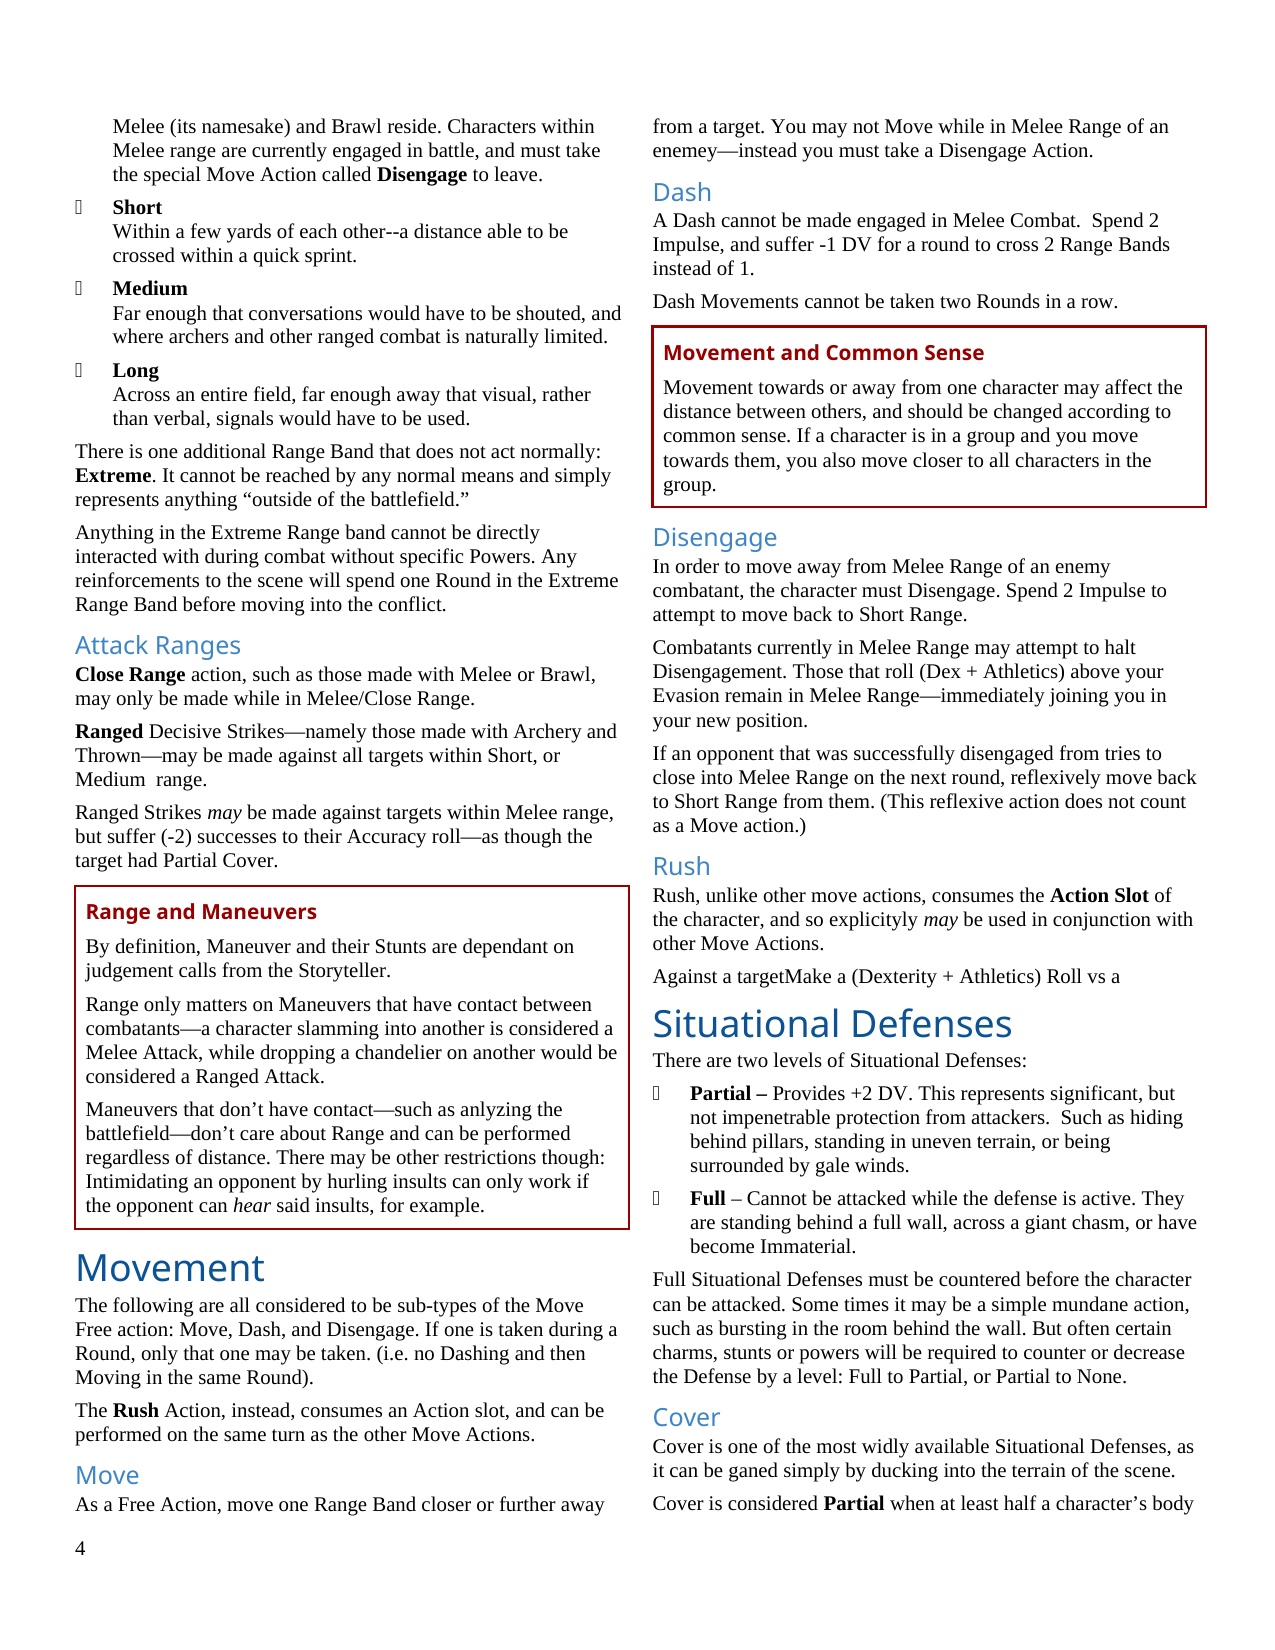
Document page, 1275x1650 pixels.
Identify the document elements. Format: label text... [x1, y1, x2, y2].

list Short Within a few yards of each other--a distance able to be crossed within a quick sprint. [75, 195, 622, 267]
text Combatants currently in Melee Range may attempt to halt Disengagement. Those that roll (Dex + Athletics) above your Evasion remain in Melee Range—immediately joining you in your new position. [652, 635, 1200, 732]
text Against a targetMake a (Dexterity + Athletics) Roll vs a [652, 964, 1200, 988]
text Rush, unlike other move actions, consumes the Action Slot of the character, and so explicityly may be used in conjunction with other Move Actions. [652, 883, 1200, 955]
text There are two levels of Situational Defenses: [652, 1048, 1200, 1072]
text There is one additional Range Band that does not act normally: Extreme. It cannot be reached by any normal means and simply represents anything “outside of the battlefield.” [75, 439, 622, 511]
text Dash Movements cannot be taken two Rounds in a row. [652, 289, 1200, 313]
subtitle Situational Defenses [652, 997, 1200, 1048]
subtitle Movement [75, 1241, 622, 1292]
subtitle Cover [652, 1400, 1200, 1434]
text Ranged Decisive Strikes—namely those made with Archery and Thrown—may be made against all targets within Short, or Medium range. [75, 719, 622, 791]
subtitle Disengage [652, 520, 1200, 554]
text In order to move away from Melee Range of an enemy combatant, the character must Disengage. Spend 2 Impulse to attempt to move back to Short Range. [652, 554, 1200, 626]
text If an opponent that was successfully disengaged from tries to close into Melee Range on the next round, reflexively move back to Short Range from them. (This reflexive action does not count as a Move action.) [652, 741, 1200, 837]
table_header Range and Maneuvers By definition, Maneuver and their Stunts are dependant on judgement calls from the Storyteller. Range only matters on Maneuvers that have contact between combatants—a character slamming into another is considered a Melee Attack, while dropping a chandelier on another would be considered a Ranged Attack. Maneuvers that don’t have contact—such as anlyzing the battlefield—don’t care about Range and can be performed regardless of distance. There may be other restrictions though: Intimidating an opponent by hurling insults can only work if the opponent can hear said insults, for example. [76, 887, 628, 1227]
list Medium Far enough that conversations would have to be shouted, and where archers and other ranged combat is naturally limited. [75, 276, 622, 348]
text As a Free Action, move one Range Band closer or further away [75, 1492, 622, 1516]
text A Dash cannot be made engaged in Melee Combat. Spend 2 Impulse, and suffer -1 DV for a round to cross 2 Range Bands instead of 1. [652, 208, 1200, 280]
subtitle Attack Ranges [75, 628, 622, 662]
subtitle Rush [652, 849, 1200, 883]
list Partial – Provides +2 DV. This represents significant, but not impenetrable protection from attackers. Such as hiding behind pillars, standing in uneven terrain, or being surrounded by gale winds. [652, 1081, 1200, 1177]
list Melee (its namesake) and Brawl reside. Characters within Melee range are currently engaged in battle, and must take the special Move Action called Disengage to leave. [75, 114, 622, 186]
subtitle Move [75, 1458, 622, 1492]
table_header Movement and Common Sense Movement towards or away from one character may affect the distance between others, and should be changed according to common sense. If a character is in a group and you move towards them, you also move closer to all characters in the group. [654, 328, 1205, 506]
text Ranged Strikes may be made against targets within Melee range, but suffer (-2) successes to their Accuracy roll—as though the target had Partial Cover. [75, 800, 622, 872]
text Full Situational Defenses must be countered before the character can be attacked. Some times it may be a simple mundane action, such as bursting in the room behind the wall. But often certain charms, stunts or powers will be required to counter or decrease the Defense by a level: Full to Partial, or Partial to None. [652, 1267, 1200, 1388]
text Cover is one of the most widly available Situational Defenses, as it can be ganed simply by ducking into the terrain of the scene. [652, 1434, 1200, 1482]
list Long Across an entire field, far enough away that visual, rather than verbal, signals would have to be used. [75, 357, 622, 430]
text Cover is considered Partial when at least half a character’s body [652, 1491, 1200, 1515]
text Close Range action, such as those made with Melee or Brawl, may only be made while in Melee/Close Range. [75, 662, 622, 710]
text Anything in the Extreme Range band cannot be directly interacted with during combat without specific Powers. Any reinforcements to the scene will spend one Round in the Extreme Range Band before moving into the conflict. [75, 520, 622, 616]
list Full – Cannot be attacked while the defense is active. They are standing behind a full wall, across a giant chasm, or have become Immaterial. [652, 1186, 1200, 1258]
subtitle Dash [652, 174, 1200, 208]
text The following are all considered to be sub-types of the Move Free action: Move, Dash, and Disengage. If one is taken during a Round, only that one may be taken. (i.e. no Dashing and then Moving in the same Round). [75, 1292, 622, 1389]
text The Rush Action, instead, consumes an Action slot, and can be performed on the same turn as the other Move Actions. [75, 1398, 622, 1446]
text from a target. You may not Move while in Melee Range of an enemey—instead you must take a Disengage Action. [652, 114, 1200, 162]
